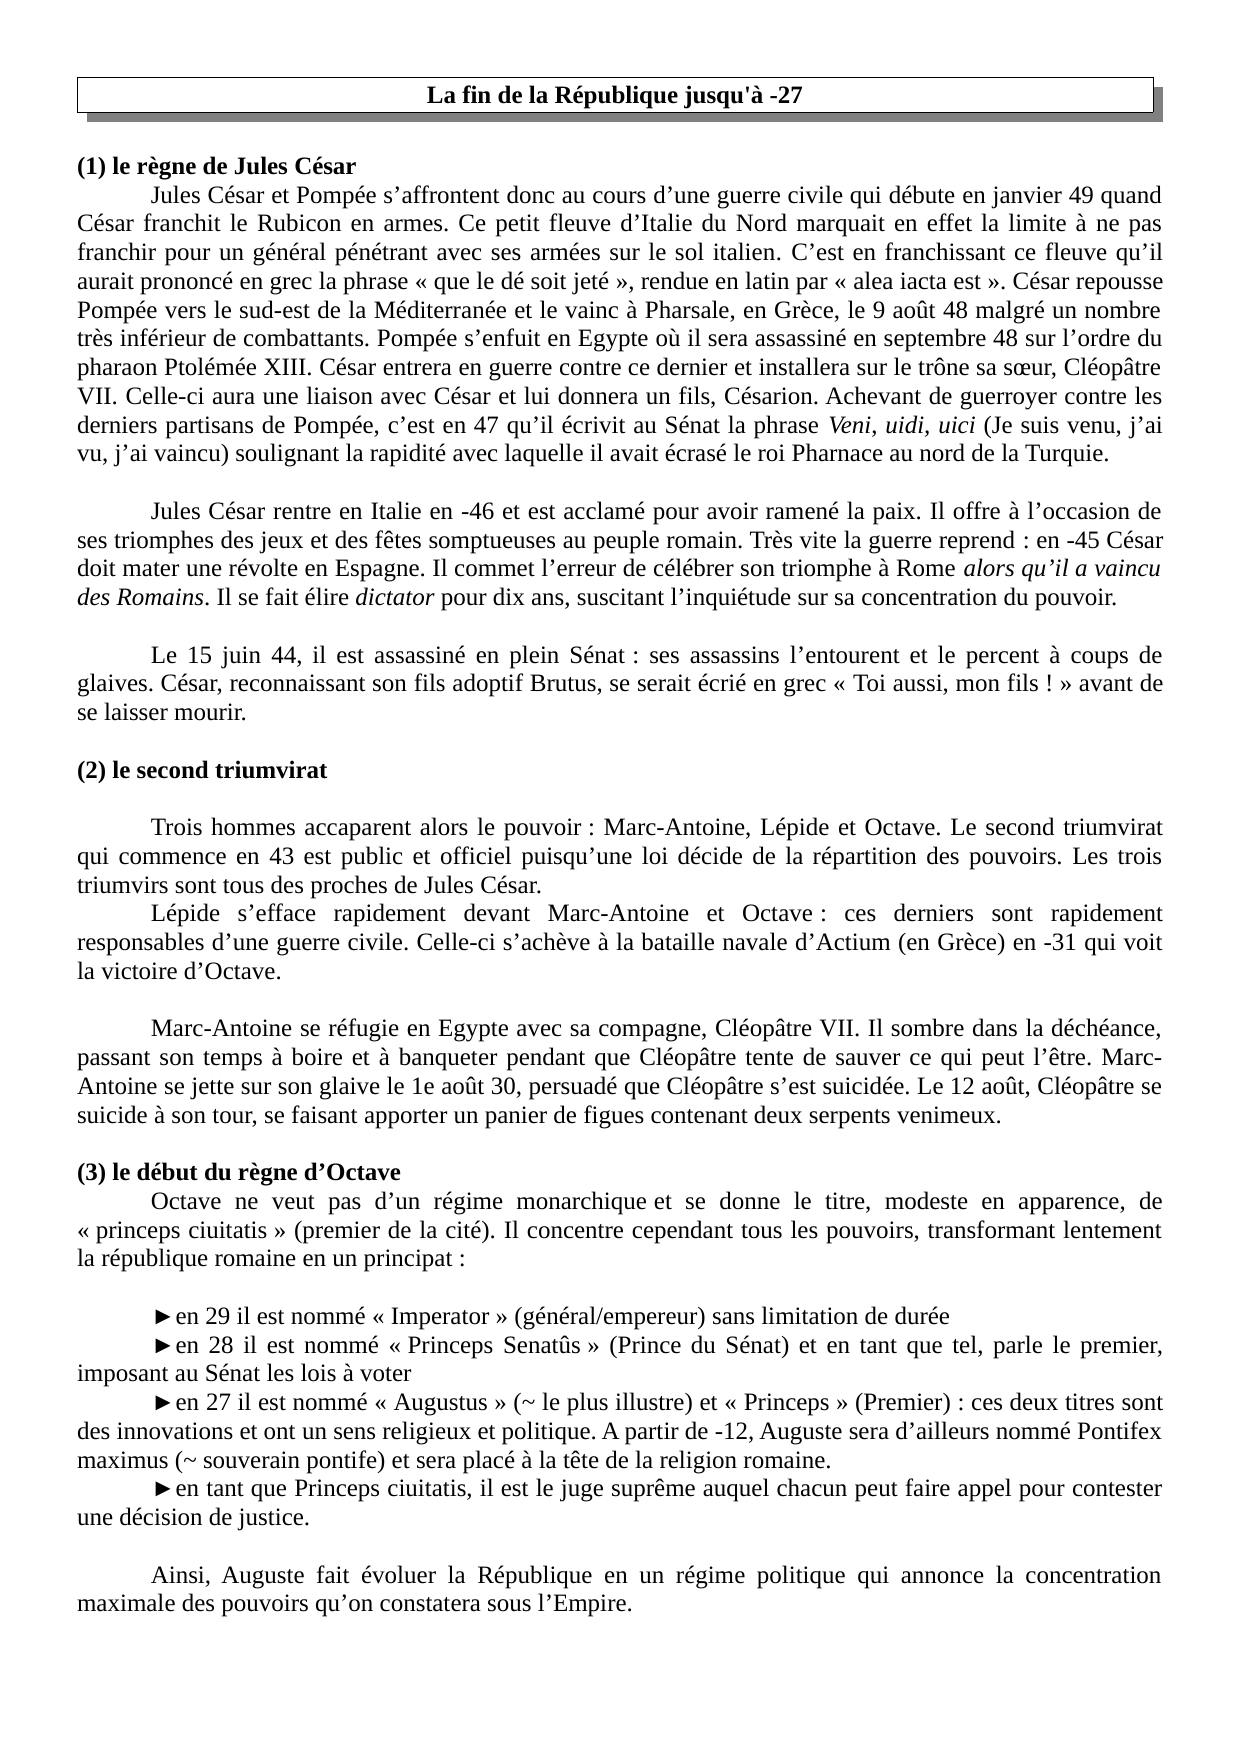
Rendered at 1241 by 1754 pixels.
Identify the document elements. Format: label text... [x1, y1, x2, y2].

text Marc-Antoine se réfugie en Egypte avec sa compagne, Cléopâtre VII. Il sombre dans la déchéance, passant son temps à boire et à banqueter pendant que Cléopâtre tente de sauver ce qui peut l’être. Marc-Antoine se jette sur son glaive le 1e août 30, persuadé que Cléopâtre s’est suicidée. Le 12 août, Cléopâtre se suicide à son tour, se faisant apporter un panier de figues contenant deux serpents venimeux. [77, 1013, 1163, 1128]
text Jules César et Pompée s’affrontent donc au cours d’une guerre civile qui débute en janvier 49 quand César franchit le Rubicon en armes. Ce petit fleuve d’Italie du Nord marquait en effet la limite à ne pas franchir pour un général pénétrant avec ses armées sur le sol italien. C’est en franchissant ce fleuve qu’il aurait prononcé en grec la phrase « que le dé soit jeté », rendue en latin par « alea iacta est ». César repousse Pompée vers le sud-est de la Méditerranée et le vainc à Pharsale, en Grèce, le 9 août 48 malgré un nombre très inférieur de combattants. Pompée s’enfuit en Egypte où il sera assassiné en septembre 48 sur l’ordre du pharaon Ptolémée XIII. César entrera en guerre contre ce dernier et installera sur le trône sa sœur, Cléopâtre VII. Celle-ci aura une liaison avec César et lui donnera un fils, Césarion. Achevant de guerroyer contre les derniers partisans de Pompée, c’est en 47 qu’il écrivit au Sénat la phrase Veni, uidi, uici (Je suis venu, j’ai vu, j’ai vaincu) soulignant la rapidité avec laquelle il avait écrasé le roi Pharnace au nord de la Turquie. [77, 180, 1163, 467]
text Trois hommes accaparent alors le pouvoir : Marc-Antoine, Lépide et Octave. Le second triumvirat qui commence en 43 est public et officiel puisqu’une loi décide de la répartition des pouvoirs. Les trois triumvirs sont tous des proches de Jules César. [77, 812, 1163, 898]
text La fin de la République jusqu'à -27 [78, 78, 1153, 112]
text Le 15 juin 44, il est assassiné en plein Sénat : ses assassins l’entourent et le percent à coups de glaives. César, reconnaissant son fils adoptif Brutus, se serait écrié en grec « Toi aussi, mon fils ! » avant de se laisser mourir. [77, 640, 1163, 726]
text (2) le second triumvirat [77, 755, 1163, 783]
text Lépide s’efface rapidement devant Marc-Antoine et Octave : ces derniers sont rapidement responsables d’une guerre civile. Celle-ci s’achève à la bataille navale d’Actium (en Grèce) en -31 qui voit la victoire d’Octave. [77, 898, 1163, 985]
text (3) le début du règne d’Octave [77, 1157, 1163, 1186]
text (1) le règne de Jules César [77, 151, 1163, 180]
text ►en 28 il est nommé « Princeps Senatûs » (Prince du Sénat) et en tant que tel, parle le premier, imposant au Sénat les lois à voter [77, 1330, 1163, 1387]
text Ainsi, Auguste fait évoluer la République en un régime politique qui annonce la concentration maximale des pouvoirs qu’on constatera sous l’Empire. [77, 1560, 1163, 1617]
text ►en 29 il est nommé « Imperator » (général/empereur) sans limitation de durée [77, 1301, 1163, 1330]
text ►en 27 il est nommé « Augustus » (~ le plus illustre) et « Princeps » (Premier) : ces deux titres sont des innovations et ont un sens religieux et politique. A partir de -12, Auguste sera d’ailleurs nommé Pontifex maximus (~ souverain pontife) et sera placé à la tête de la religion romaine. [77, 1387, 1163, 1473]
text Octave ne veut pas d’un régime monarchique et se donne le titre, modeste en apparence, de « princeps ciuitatis » (premier de la cité). Il concentre cependant tous les pouvoirs, transformant lentement la république romaine en un principat : [77, 1186, 1163, 1272]
text Jules César rentre en Italie en -46 et est acclamé pour avoir ramené la paix. Il offre à l’occasion de ses triomphes des jeux et des fêtes somptueuses au peuple romain. Très vite la guerre reprend : en -45 César doit mater une révolte en Espagne. Il commet l’erreur de célébrer son triomphe à Rome alors qu’il a vaincu des Romains. Il se fait élire dictator pour dix ans, suscitant l’inquiétude sur sa concentration du pouvoir. [77, 496, 1163, 611]
text ►en tant que Princeps ciuitatis, il est le juge suprême auquel chacun peut faire appel pour contester une décision de justice. [77, 1473, 1163, 1531]
